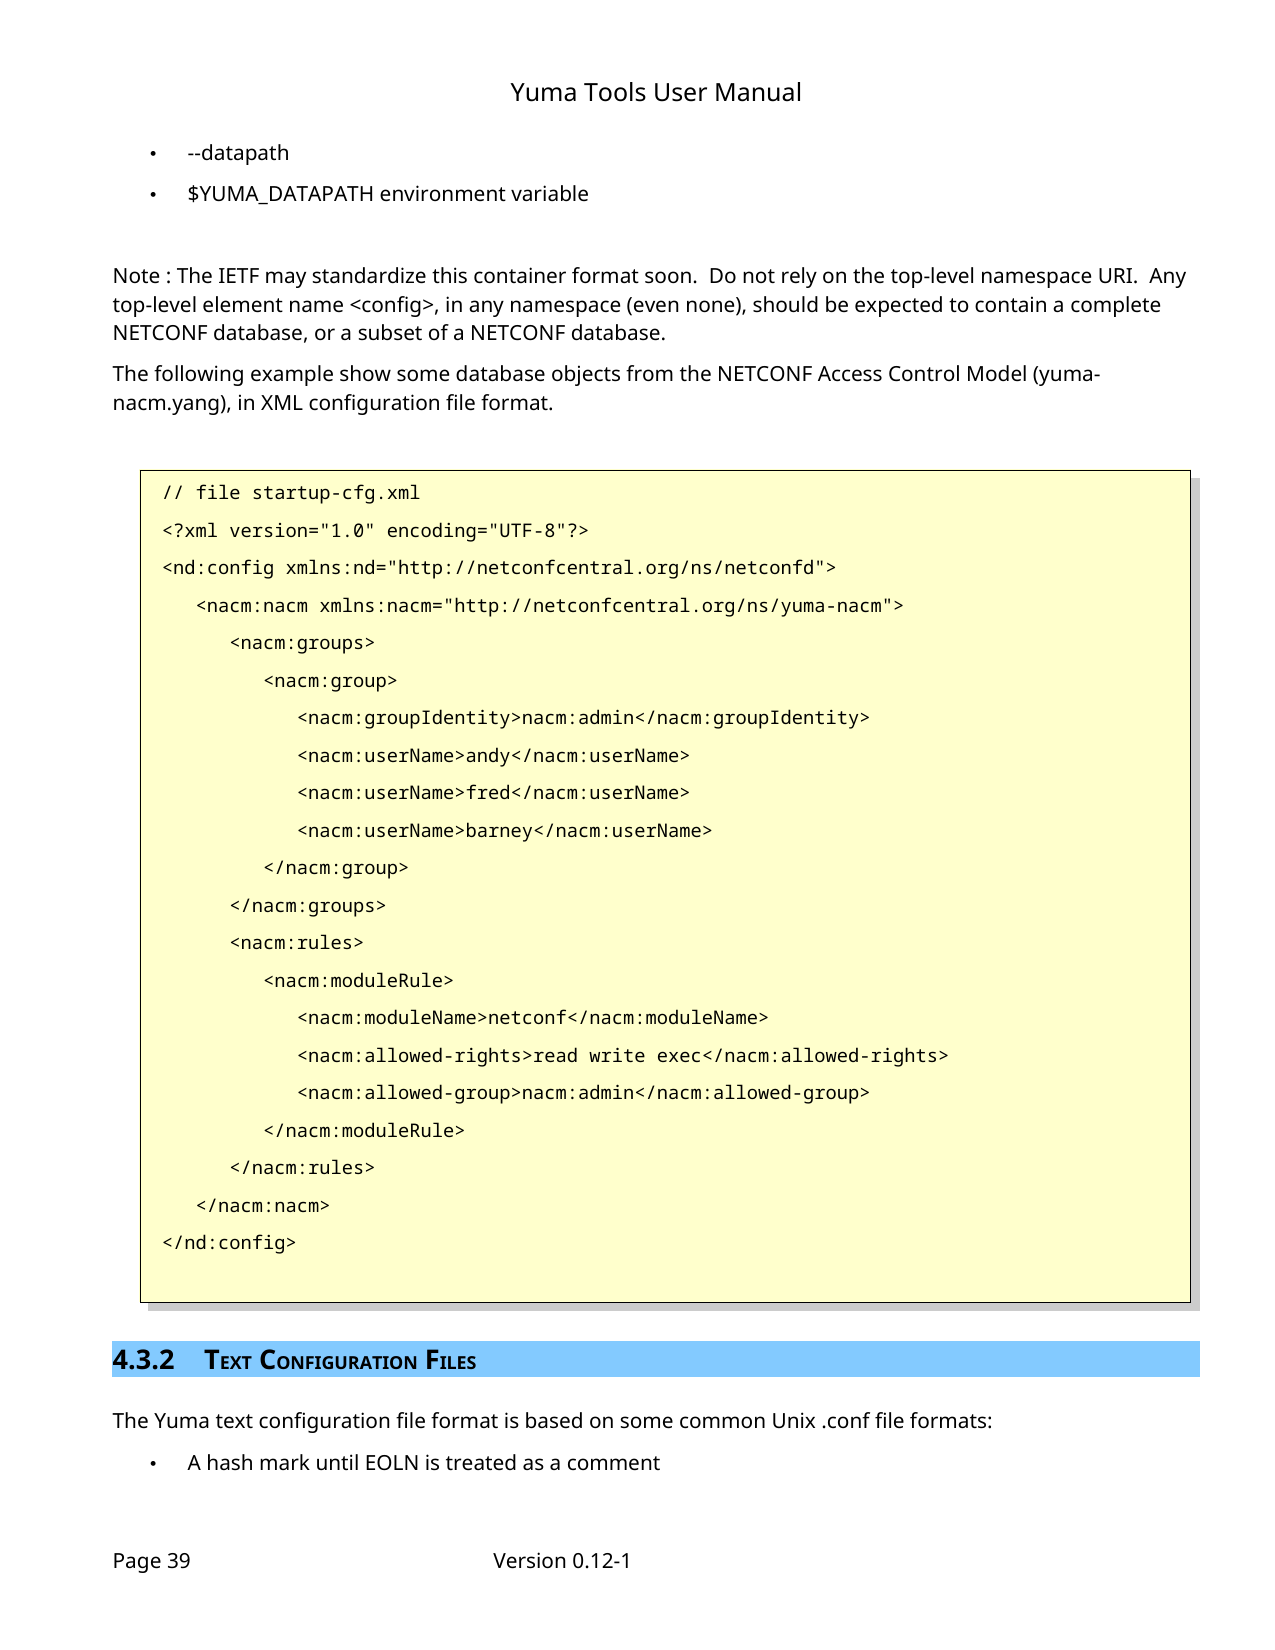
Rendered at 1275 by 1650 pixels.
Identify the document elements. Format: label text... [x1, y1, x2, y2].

text <nacm:userName>fred</nacm:userName> [141, 769, 1190, 805]
text <nacm:allowed-rights>read write exec</nacm:allowed-rights> [141, 1032, 1190, 1067]
text <nacm:userName>barney</nacm:userName> [141, 807, 1190, 842]
text <?xml version="1.0" encoding="UTF-8"?> [141, 507, 1190, 542]
text // file startup-cfg.xml [141, 471, 1190, 505]
text </nd:config> [141, 1219, 1190, 1255]
text </nacm:group> [141, 844, 1190, 880]
text <nacm:moduleRule> [141, 957, 1190, 992]
text <nacm:allowed-group>nacm:admin</nacm:allowed-group> [141, 1069, 1190, 1105]
text <nd:config xmlns:nd="http://netconfcentral.org/ns/netconfd"> [141, 544, 1190, 580]
list --datapath [150, 138, 1200, 167]
text <nacm:moduleName>netconf</nacm:moduleName> [141, 994, 1190, 1030]
text <nacm:groups> [141, 619, 1190, 655]
text </nacm:moduleRule> [141, 1107, 1190, 1142]
text Note : The IETF may standardize this container format soon. Do not rely on the top-level namespace URI. Any top-level element name <config>, in any namespace (even none), should be expected to contain a complete NETCONF database, or a subset of a NETCONF database. [112, 261, 1200, 347]
text <nacm:rules> [141, 919, 1190, 955]
list A hash mark until EOLN is treated as a comment [150, 1448, 1200, 1476]
text <nacm:group> [141, 657, 1190, 692]
text The Yuma text configuration file format is based on some common Unix .conf file formats: [112, 1407, 1200, 1435]
text <nacm:userName>andy</nacm:userName> [141, 732, 1190, 767]
text </nacm:nacm> [141, 1182, 1190, 1217]
text </nacm:groups> [141, 882, 1190, 917]
subtitle Text Configuration Files [112, 1341, 1200, 1377]
text <nacm:nacm xmlns:nacm="http://netconfcentral.org/ns/yuma-nacm"> [141, 582, 1190, 617]
list $YUMA_DATAPATH environment variable [150, 179, 1200, 208]
text <nacm:groupIdentity>nacm:admin</nacm:groupIdentity> [141, 694, 1190, 730]
text </nacm:rules> [141, 1144, 1190, 1180]
text The following example show some database objects from the NETCONF Access Control Model (yuma-nacm.yang), in XML configuration file format. [112, 359, 1200, 416]
